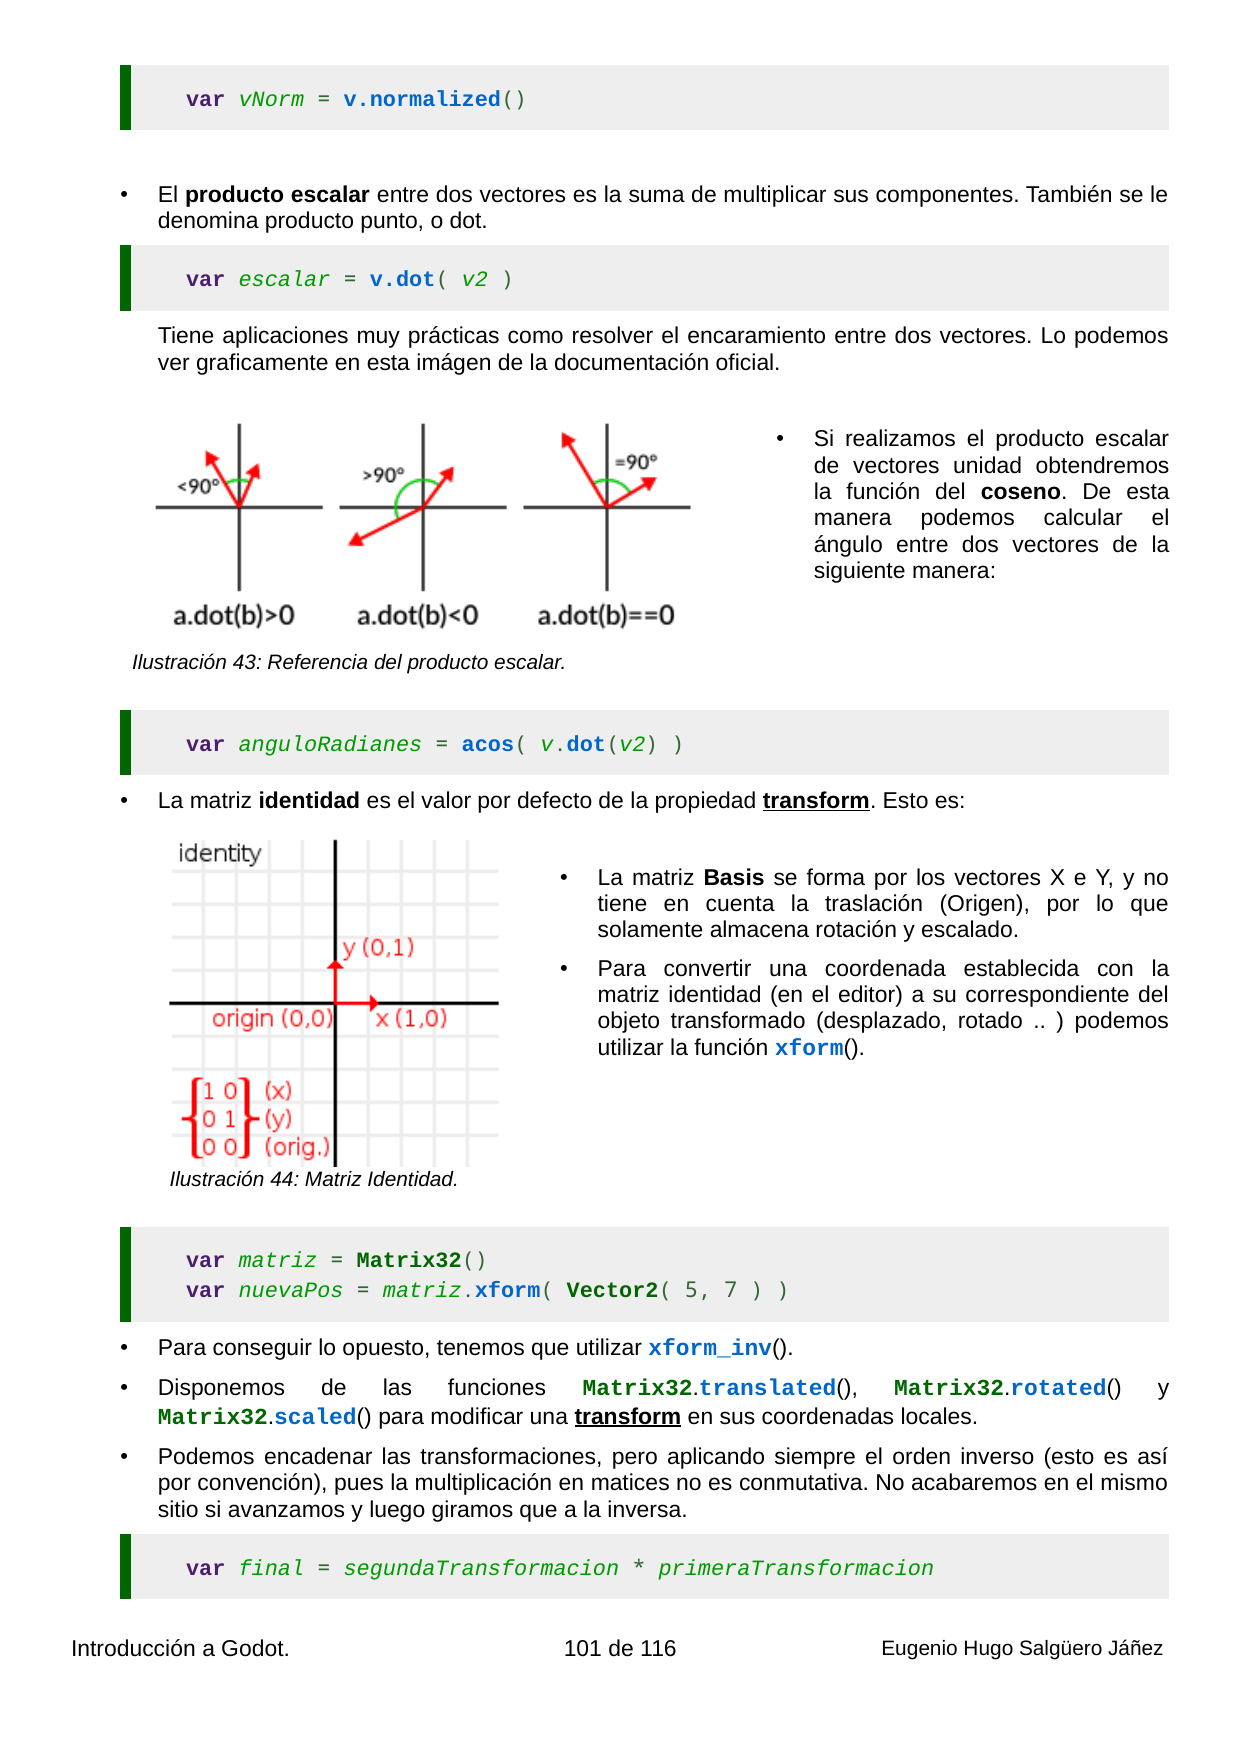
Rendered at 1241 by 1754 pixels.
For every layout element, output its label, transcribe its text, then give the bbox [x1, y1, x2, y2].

list [120, 864, 169, 943]
list Ilustración 43: Referencia del producto escalar. [132, 650, 715, 673]
list var anguloRadianes = acos( v.dot(v2) ) [131, 710, 1169, 775]
list Podemos encadenar las transformaciones, pero aplicando siempre el orden inverso (esto es así por convención), pues la multiplicación en matices no es conmutativa. No acabaremos en el mismo sitio si avanzamos y luego giramos que a la inversa. [120, 1443, 1169, 1522]
list Si realizamos el producto escalar de vectores unidad obtendremos la función del coseno. De esta manera podemos calcular el ángulo entre dos vectores de la siguiente manera: [716, 425, 1169, 583]
list var nuevaPos = matriz.xform( Vector2( 5, 7 ) ) [131, 1274, 1169, 1322]
list Para convertir una coordenada establecida con la matriz identidad (en el editor) a su correspondiente del objeto transformado (desplazado, rotado .. ) podemos utilizar la función xform(). [499, 954, 1169, 1062]
list var matriz = Matrix32() [131, 1227, 1169, 1274]
list var final = segundaTransformacion * primeraTransformacion [131, 1534, 1169, 1599]
list La matriz identidad es el valor por defecto de la propiedad transform. Esto es: [120, 787, 1169, 813]
list La matriz Basis se forma por los vectores X e Y, y no tiene en cuenta la traslación (Origen), por lo que solamente almacena rotación y escalado. [499, 864, 1169, 943]
list Disponemos de las funciones Matrix32.translated(), Matrix32.rotated() y Matrix32.scaled() para modificar una transform en sus coordenadas locales. [120, 1374, 1169, 1431]
list Ilustración 44: Matriz Identidad. [169, 1167, 499, 1191]
picture [169, 837, 499, 1167]
list var escalar = v.dot( v2 ) [131, 245, 1169, 311]
list Tiene aplicaciones muy prácticas como resolver el encaramiento entre dos vectores. Lo podemos ver graficamente en esta imágen de la documentación oficial. [120, 322, 1169, 375]
list var vNorm = v.normalized() [131, 65, 1169, 130]
picture [131, 399, 716, 650]
list Para conseguir lo opuesto, tenemos que utilizar xform_inv(). [120, 1334, 1169, 1362]
list [120, 954, 169, 1062]
list El producto escalar entre dos vectores es la suma de multiplicar sus componentes. También se le denomina producto punto, o dot. [120, 181, 1169, 233]
